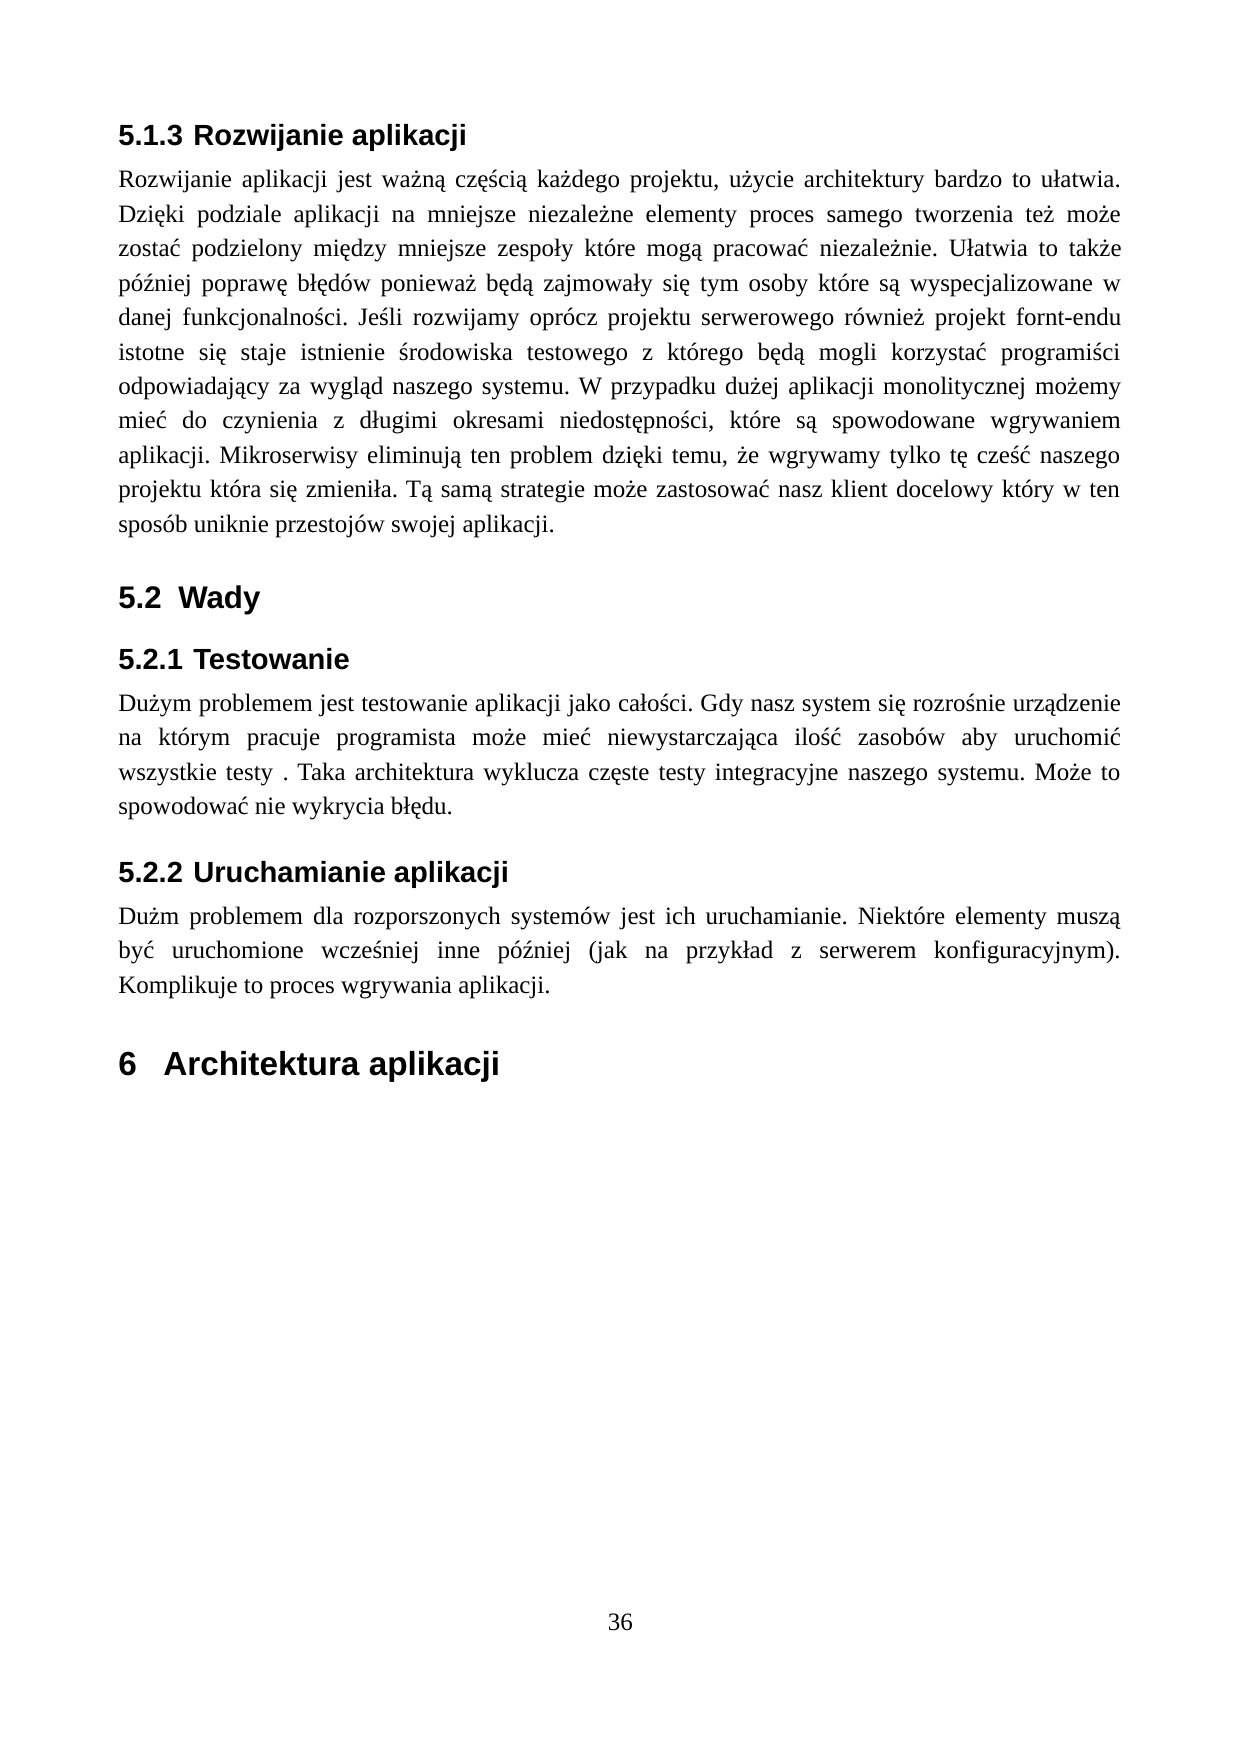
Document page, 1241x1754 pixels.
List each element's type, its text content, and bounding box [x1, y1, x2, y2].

subtitle Wady [118, 579, 1122, 615]
text Dużm problemem dla rozporszonych systemów jest ich uruchamianie. Niektóre elementy muszą być uruchomione wcześniej inne później (jak na przykład z serwerem konfiguracyjnym). Komplikuje to proces wgrywania aplikacji. [118, 901, 1122, 999]
text Rozwijanie aplikacji jest ważną częścią każdego projektu, użycie architektury bardzo to ułatwia. Dzięki podziale aplikacji na mniejsze niezależne elementy proces samego tworzenia też może zostać podzielony między mniejsze zespoły które mogą pracować niezależnie. Ułatwia to także później poprawę błędów ponieważ będą zajmowały się tym osoby które są wyspecjalizowane w danej funkcjonalności. Jeśli rozwijamy oprócz projektu serwerowego również projekt fornt-endu istotne się staje istnienie środowiska testowego z którego będą mogli korzystać programiści odpowiadający za wygląd naszego systemu. W przypadku dużej aplikacji monolitycznej możemy mieć do czynienia z długimi okresami niedostępności, które są spowodowane wgrywaniem aplikacji. Mikroserwisy eliminują ten problem dzięki temu, że wgrywamy tylko tę cześć naszego projektu która się zmieniła. Tą samą strategie może zastosować nasz klient docelowy który w ten sposób uniknie przestojów swojej aplikacji. [118, 164, 1122, 538]
subtitle Testowanie [118, 642, 1122, 675]
subtitle Architektura aplikacji [118, 1044, 1122, 1082]
subtitle Rozwijanie aplikacji [118, 118, 1122, 152]
text Dużym problemem jest testowanie aplikacji jako całości. Gdy nasz system się rozrośnie urządzenie na którym pracuje programista może mieć niewystarczająca ilość zasobów aby uruchomić wszystkie testy . Taka architektura wyklucza częste testy integracyjne naszego systemu. Może to spowodować nie wykrycia błędu. [118, 688, 1122, 820]
subtitle Uruchamianie aplikacji [118, 855, 1122, 888]
